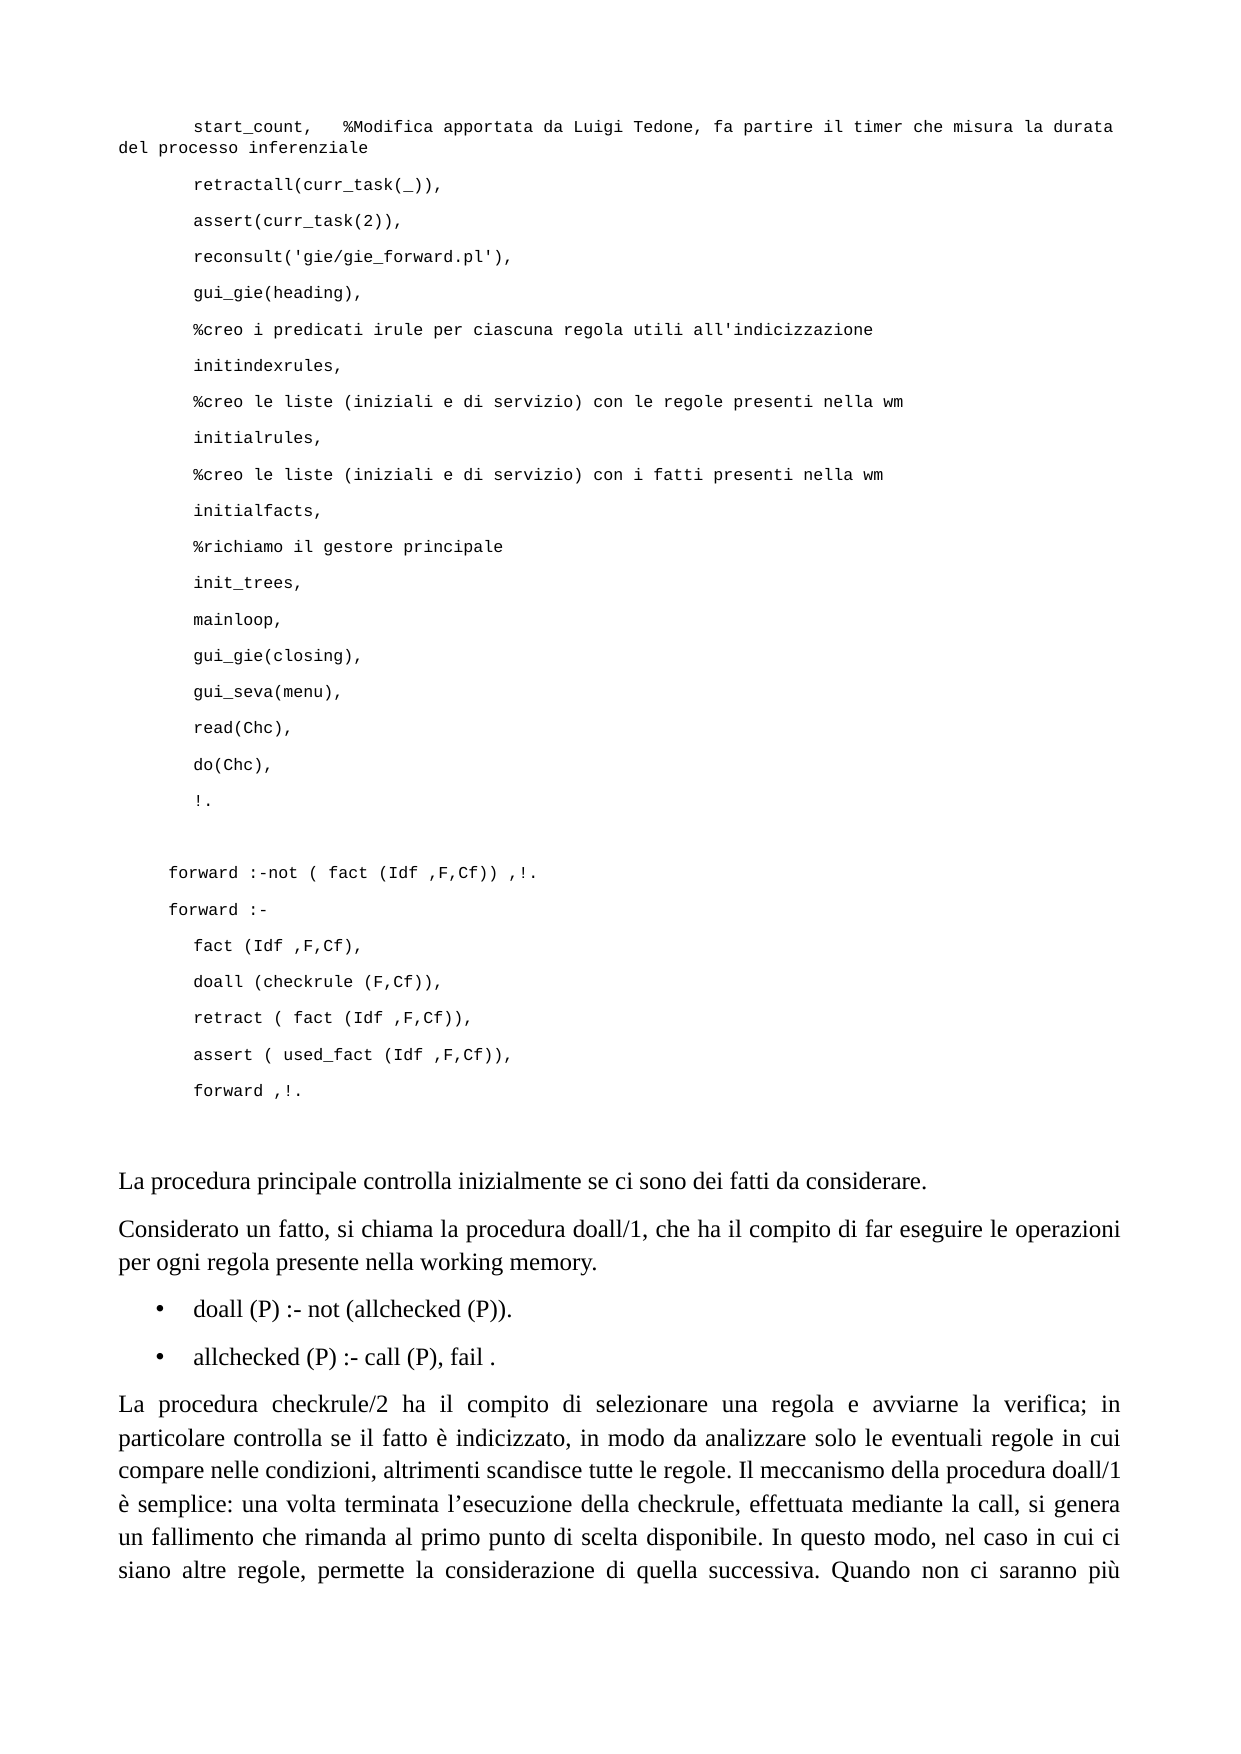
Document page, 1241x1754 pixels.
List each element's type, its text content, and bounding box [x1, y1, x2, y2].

text retractall(curr_task(_)), [118, 176, 1122, 195]
text La procedura checkrule/2 ha il compito di selezionare una regola e avviarne la verifica; in particolare controlla se il fatto è indicizzato, in modo da analizzare solo le eventuali regole in cui compare nelle condizioni, altrimenti scandisce tutte le regole. Il meccanismo della procedura doall/1 è semplice: una volta terminata l’esecuzione della checkrule, effettuata mediante la call, si genera un fallimento che rimanda al primo punto di scelta disponibile. In questo modo, nel caso in cui ci siano altre regole, permette la considerazione di quella successiva. Quando non ci saranno più [118, 1389, 1122, 1583]
text %richiamo il gestore principale [118, 538, 1122, 557]
text gui_gie(closing), [118, 647, 1122, 666]
list doall (P) :- not (allchecked (P)). [156, 1294, 1122, 1323]
text initindexrules, [118, 357, 1122, 376]
text !. [118, 792, 1122, 811]
text fact (Idf ,F,Cf), [118, 937, 1122, 956]
text initialrules, [118, 430, 1122, 449]
text mainloop, [118, 611, 1122, 630]
text %creo le liste (iniziali e di servizio) con i fatti presenti nella wm [118, 466, 1122, 485]
text forward ,!. [118, 1082, 1122, 1101]
text initialfacts, [118, 502, 1122, 521]
text forward :-not ( fact (Idf ,F,Cf)) ,!. [118, 865, 1122, 884]
text read(Chc), [118, 720, 1122, 739]
text gui_seva(menu), [118, 683, 1122, 702]
text gui_gie(heading), [118, 285, 1122, 304]
text La procedura principale controlla inizialmente se ci sono dei fatti da considerare. [118, 1166, 1122, 1195]
text init_trees, [118, 575, 1122, 594]
text assert ( used_fact (Idf ,F,Cf)), [118, 1046, 1122, 1065]
text forward :- [118, 901, 1122, 920]
text assert(curr_task(2)), [118, 212, 1122, 231]
text %creo le liste (iniziali e di servizio) con le regole presenti nella wm [118, 393, 1122, 412]
text doall (checkrule (F,Cf)), [118, 973, 1122, 992]
list allchecked (P) :- call (P), fail . [156, 1342, 1122, 1371]
text Considerato un fatto, si chiama la procedura doall/1, che ha il compito di far eseguire le operazioni per ogni regola presente nella working memory. [118, 1214, 1122, 1276]
text retract ( fact (Idf ,F,Cf)), [118, 1010, 1122, 1029]
text %creo i predicati irule per ciascuna regola utili all'indicizzazione [118, 321, 1122, 340]
text reconsult('gie/gie_forward.pl'), [118, 248, 1122, 267]
text do(Chc), [118, 756, 1122, 775]
text start_count, %Modifica apportata da Luigi Tedone, fa partire il timer che misura la durata del processo inferenziale [118, 118, 1122, 159]
